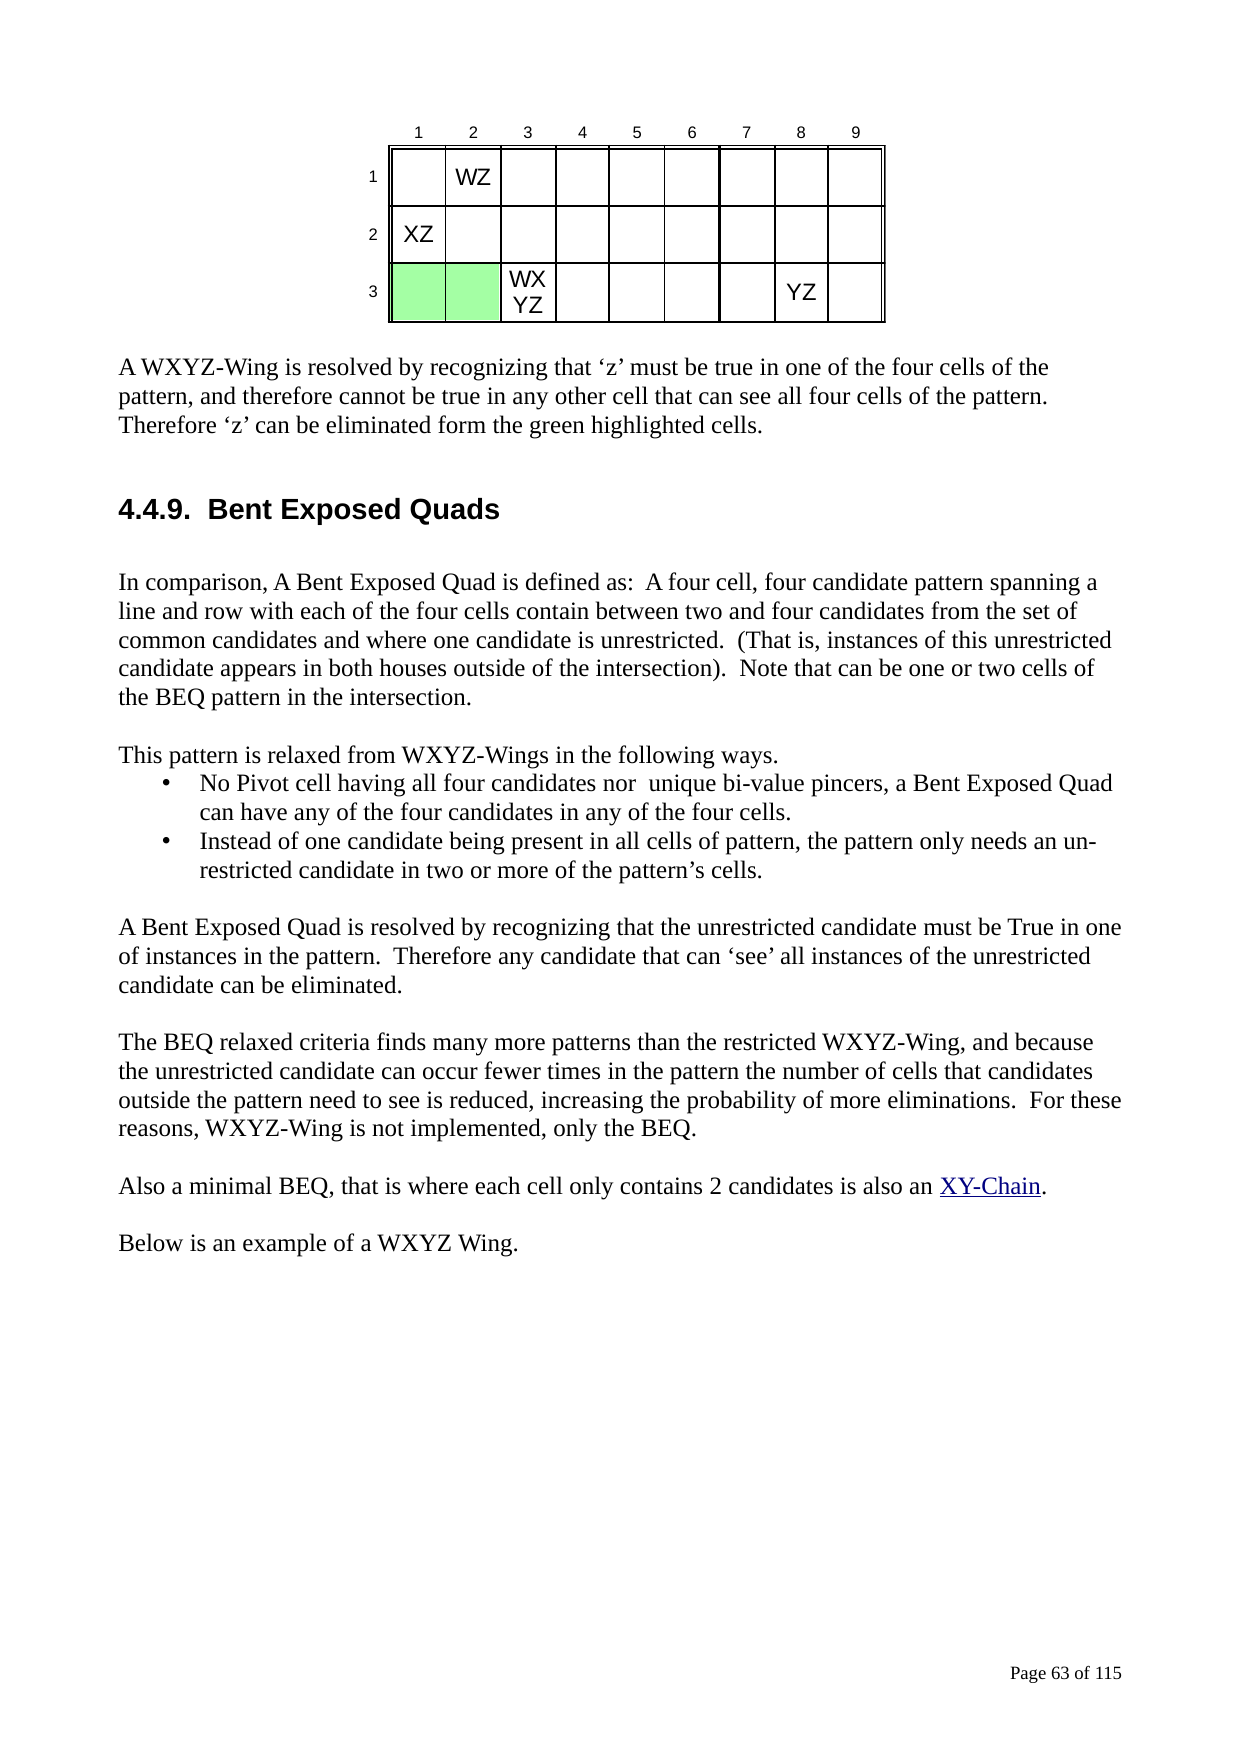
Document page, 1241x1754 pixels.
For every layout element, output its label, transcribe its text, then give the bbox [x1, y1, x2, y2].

list Instead of one candidate being present in all cells of pattern, the pattern only needs an un-restricted candidate in two or more of the pattern’s cells. [162, 826, 1122, 883]
text In comparison, A Bent Exposed Quad is defined as: A four cell, four candidate pattern spanning a line and row with each of the four cells contain between two and four candidates from the set of common candidates and where one candidate is unrestricted. (That is, instances of this unrestricted candidate appears in both houses outside of the intersection). Note that can be one or two cells of the BEQ pattern in the intersection. [118, 567, 1122, 711]
list No Pivot cell having all four candidates nor unique bi-value pincers, a Bent Exposed Quad can have any of the four candidates in any of the four cells. [162, 768, 1122, 826]
text A Bent Exposed Quad is resolved by recognizing that the unrestricted candidate must be True in one of instances in the pattern. Therefore any candidate that can ‘see’ all instances of the unrestricted candidate can be eliminated. [118, 912, 1122, 998]
text The BEQ relaxed criteria finds many more patterns than the restricted WXYZ-Wing, and because the unrestricted candidate can occur fewer times in the pattern the number of cells that candidates outside the pattern need to see is reduced, increasing the probability of more eliminations. For these reasons, WXYZ-Wing is not implemented, only the BEQ. [118, 1027, 1122, 1142]
text A WXYZ-Wing is resolved by recognizing that ‘z’ must be true in one of the four cells of the pattern, and therefore cannot be true in any other cell that can see all four cells of the pattern. Therefore ‘z’ can be eliminated form the green highlighted cells. [118, 352, 1122, 439]
text Below is an example of a WXYZ Wing. [118, 1228, 1122, 1257]
subtitle Bent Exposed Quads [118, 492, 1122, 526]
text Also a minimal BEQ, that is where each cell only contains 2 candidates is also an XY-Chain. [118, 1171, 1122, 1200]
text This pattern is relaxed from WXYZ-Wings in the following ways. [118, 740, 1122, 768]
